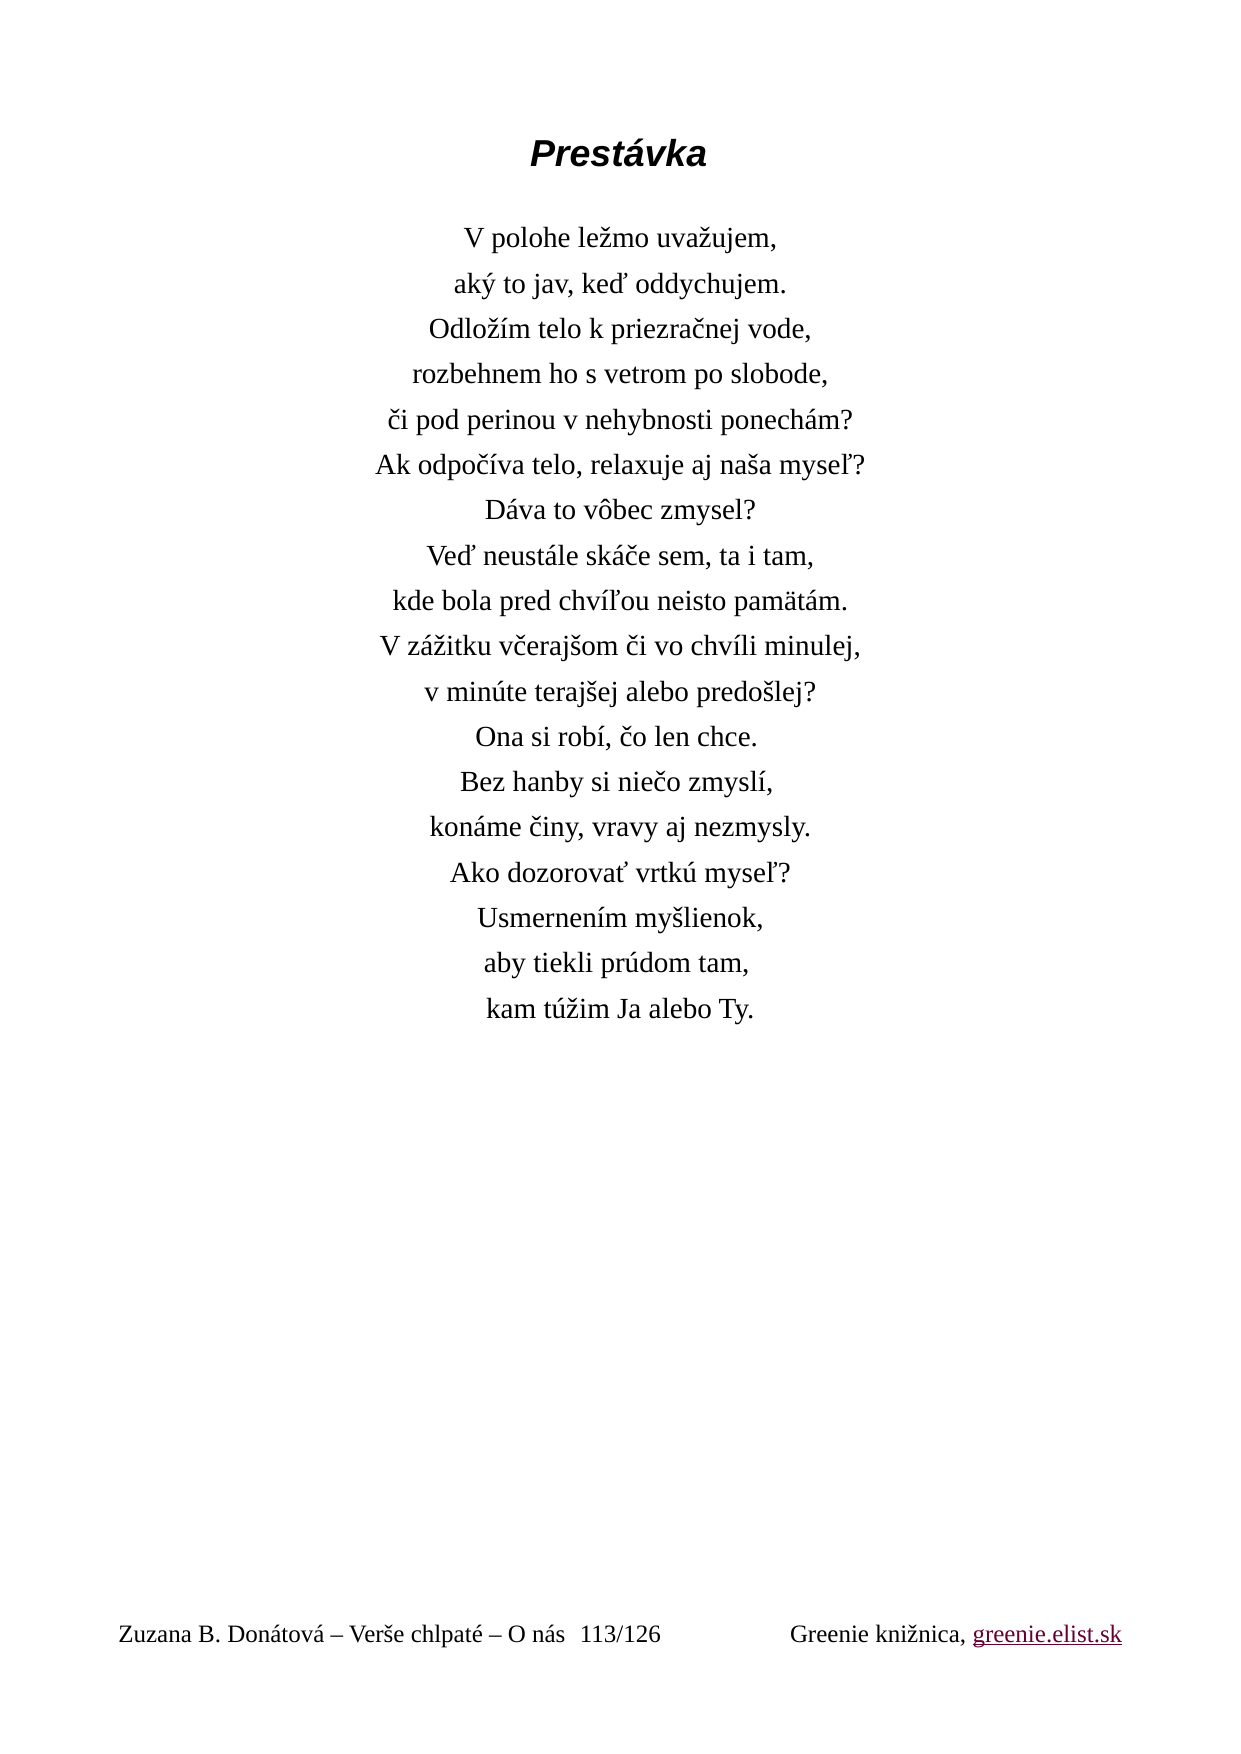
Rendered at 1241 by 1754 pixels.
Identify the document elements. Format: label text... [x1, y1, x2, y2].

text rozbehnem ho s vetrom po slobode, [106, 356, 1134, 390]
text Ona si robí, čo len chce. [106, 719, 1134, 752]
text Dáva to vôbec zmysel? [106, 492, 1134, 526]
text Bez hanby si niečo zmyslí, [106, 764, 1134, 798]
text v minúte terajšej alebo predošlej? [106, 674, 1134, 707]
text či pod perinou v nehybnosti ponechám? [106, 402, 1134, 435]
text Odložím telo k priezračnej vode, [106, 311, 1134, 345]
text Usmernením myšlienok, [106, 900, 1134, 934]
text kde bola pred chvíľou neisto pamätám. [106, 583, 1134, 617]
text V zážitku včerajšom či vo chvíli minulej, [106, 628, 1134, 662]
text aby tiekli prúdom tam, [106, 946, 1134, 979]
subtitle Prestávka [106, 131, 1134, 174]
text konáme činy, vravy aj nezmysly. [106, 809, 1134, 843]
text Ak odpočíva telo, relaxuje aj naša myseľ? [106, 447, 1134, 481]
text kam túžim Ja alebo Ty. [106, 991, 1134, 1024]
text aký to jav, keď oddychujem. [106, 266, 1134, 299]
text V polohe ležmo uvažujem, [106, 221, 1134, 254]
text Veď neustále skáče sem, ta i tam, [106, 538, 1134, 571]
text Ako dozorovať vrtkú myseľ? [106, 855, 1134, 888]
